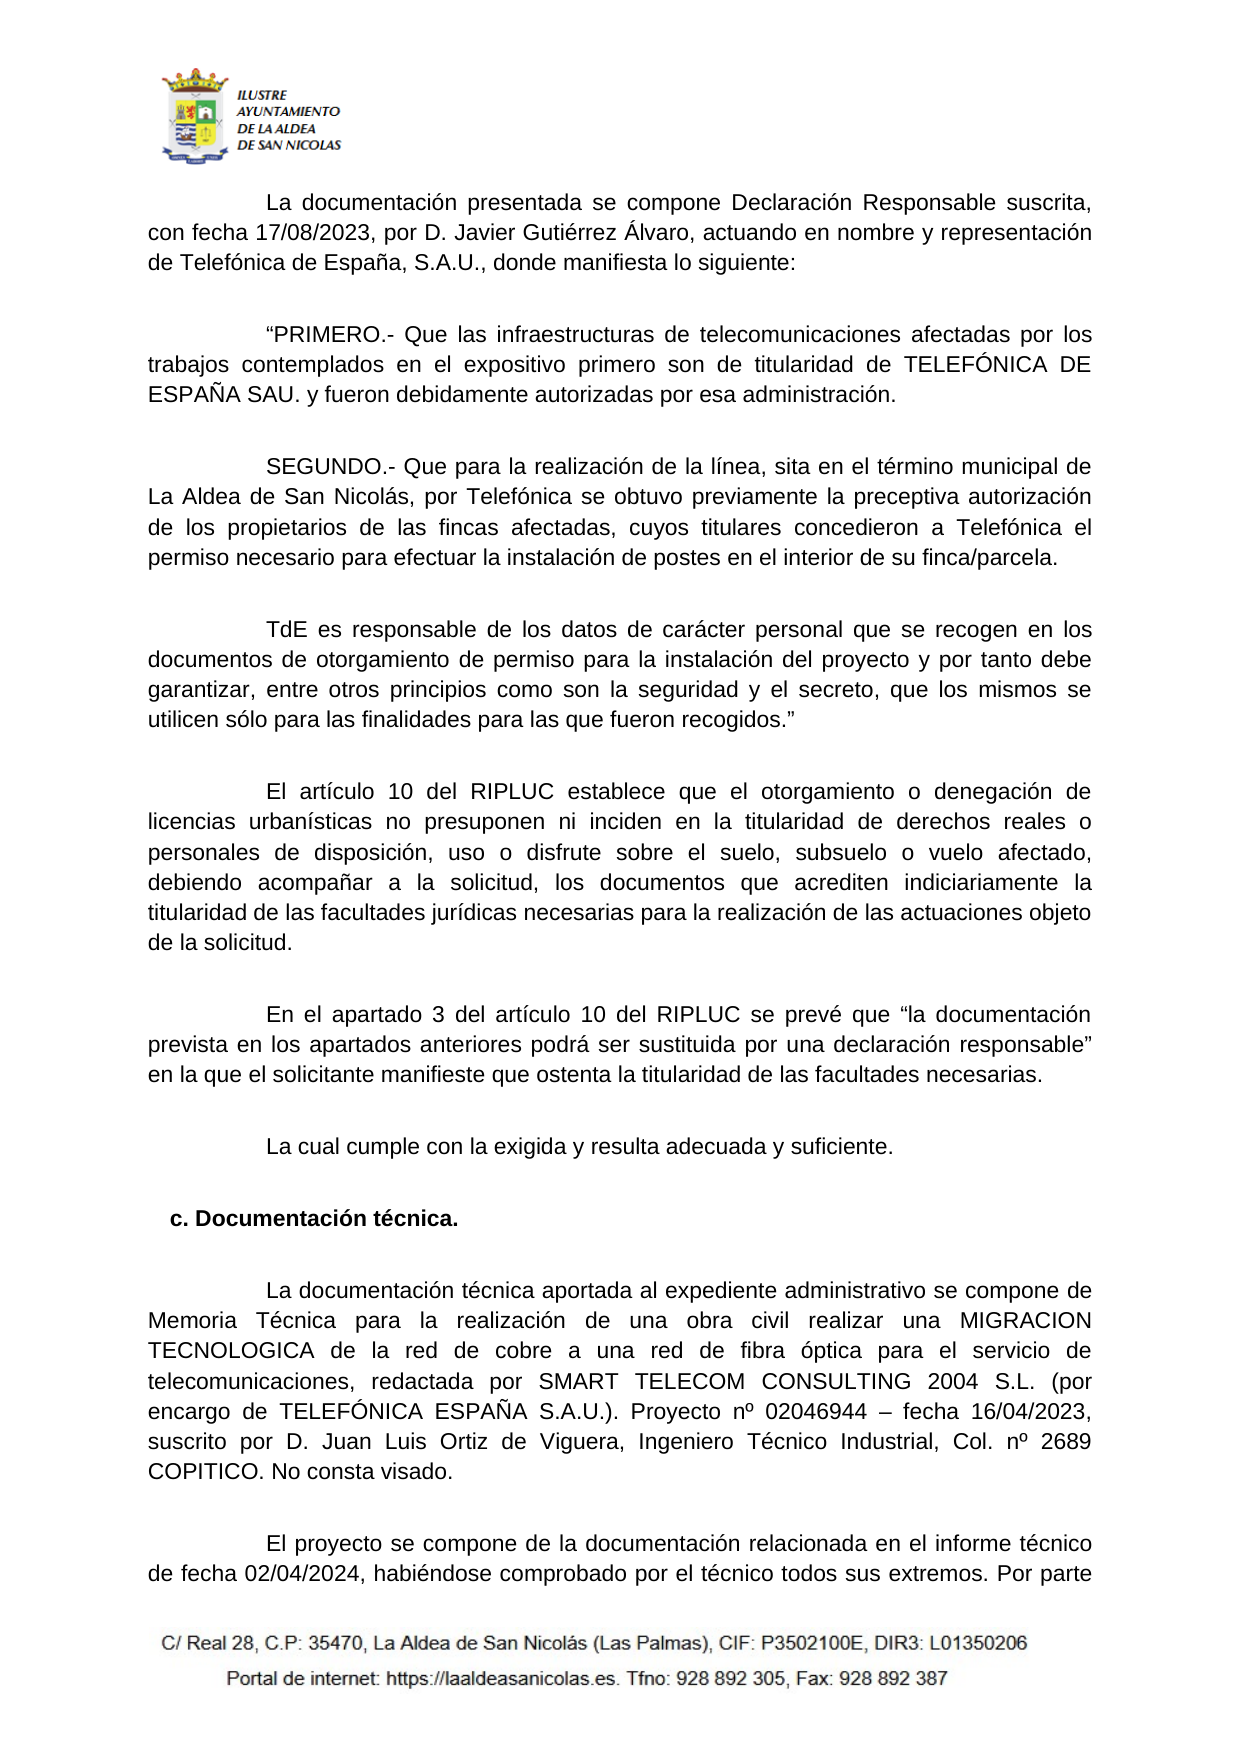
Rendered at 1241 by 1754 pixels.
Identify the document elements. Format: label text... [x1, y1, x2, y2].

list La documentación técnica aportada al expediente administrativo se compone de Memoria Técnica para la realización de una obra civil realizar una MIGRACION TECNOLOGICA de la red de cobre a una red de fibra óptica para el servicio de telecomunicaciones, redactada por SMART TELECOM CONSULTING 2004 S.L. (por encargo de TELEFÓNICA ESPAÑA S.A.U.). Proyecto nº 02046944 – fecha 16/04/2023, suscrito por D. Juan Luis Ortiz de Viguera, Ingeniero Técnico Industrial, Col. nº 2689 COPITICO. No consta visado. [148, 1277, 1093, 1484]
list “PRIMERO.- Que las infraestructuras de telecomunicaciones afectadas por los trabajos contemplados en el expositivo primero son de titularidad de TELEFÓNICA DE ESPAÑA SAU. y fueron debidamente autorizadas por esa administración. [148, 321, 1093, 407]
list El proyecto se compone de la documentación relacionada en el informe técnico de fecha 02/04/2024, habiéndose comprobado por el técnico todos sus extremos. Por parte [148, 1530, 1093, 1587]
list En el apartado 3 del artículo 10 del RIPLUC se prevé que “la documentación prevista en los apartados anteriores podrá ser sustituida por una declaración responsable” en la que el solicitante manifieste que ostenta la titularidad de las facultades necesarias. [148, 1001, 1093, 1088]
list La cual cumple con la exigida y resulta adecuada y suficiente. [148, 1133, 1093, 1159]
picture [148, 60, 357, 172]
list c. Documentación técnica. [169, 1205, 1093, 1231]
list TdE es responsable de los datos de carácter personal que se recogen en los documentos de otorgamiento de permiso para la instalación del proyecto y por tanto debe garantizar, entre otros principios como son la seguridad y el secreto, que los mismos se utilicen sólo para las finalidades para las que fueron recogidos.” [148, 616, 1093, 732]
list SEGUNDO.- Que para la realización de la línea, sita en el término municipal de La Aldea de San Nicolás, por Telefónica se obtuvo previamente la preceptiva autorización de los propietarios de las fincas afectadas, cuyos titulares concedieron a Telefónica el permiso necesario para efectuar la instalación de postes en el interior de su finca/parcela. [148, 453, 1093, 570]
list El artículo 10 del RIPLUC establece que el otorgamiento o denegación de licencias urbanísticas no presuponen ni inciden en la titularidad de derechos reales o personales de disposición, uso o disfrute sobre el suelo, subsuelo o vuelo afectado, debiendo acompañar a la solicitud, los documentos que acrediten indiciariamente la titularidad de las facultades jurídicas necesarias para la realización de las actuaciones objeto de la solicitud. [148, 778, 1093, 955]
picture [149, 1627, 1034, 1694]
list La documentación presentada se compone Declaración Responsable suscrita, con fecha 17/08/2023, por D. Javier Gutiérrez Álvaro, actuando en nombre y representación de Telefónica de España, S.A.U., donde manifiesta lo siguiente: [148, 188, 1093, 275]
